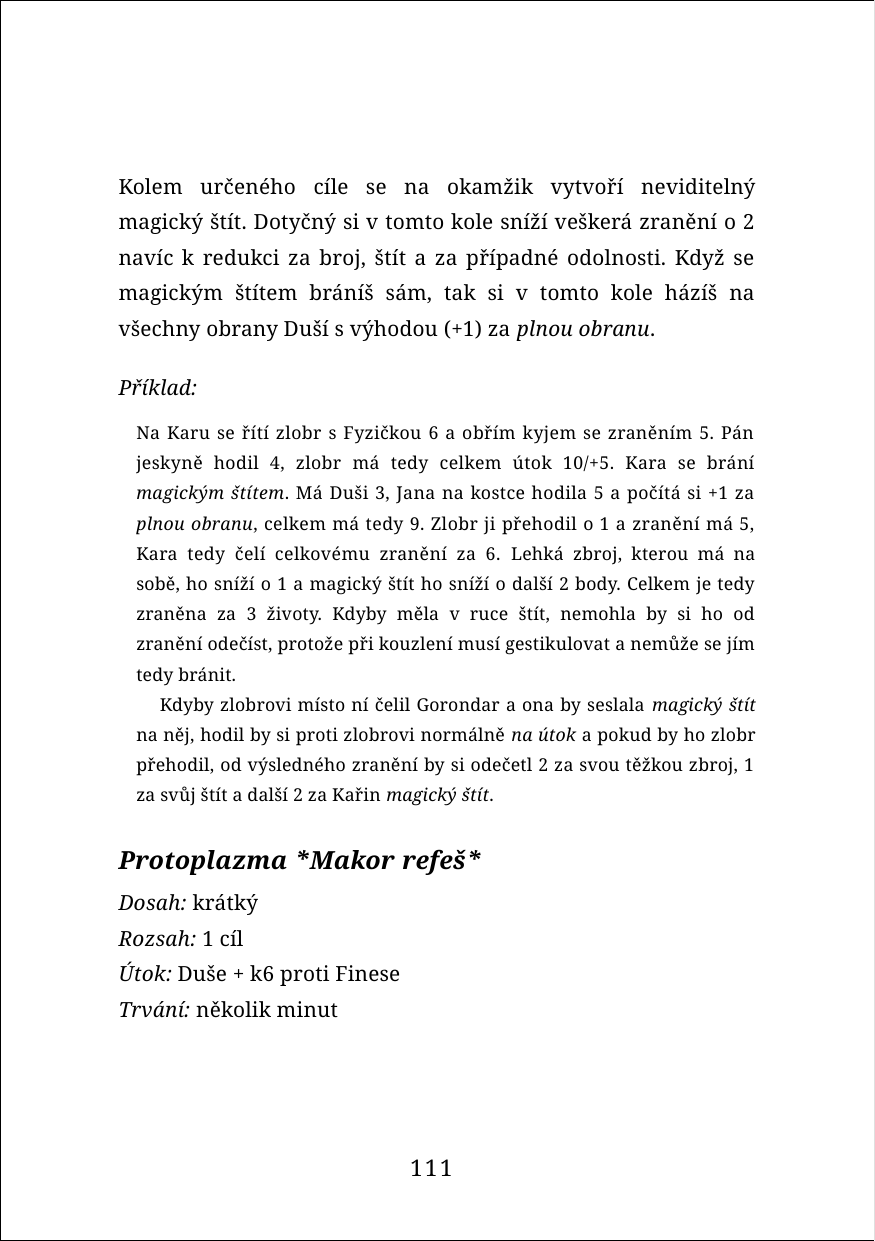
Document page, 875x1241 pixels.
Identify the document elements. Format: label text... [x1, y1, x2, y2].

text Příklad: [118, 373, 756, 401]
text Dosah: krátký Rozsah: 1 cíl Útok: Duše + k6 proti Finese Trvání: několik minut [118, 888, 756, 1023]
text Kolem určeného cíle se na okamžik vytvoří neviditelný magický štít. Dotyčný si v tomto kole sníží veškerá zranění o 2 navíc k redukci za broj, štít a za případné odolnosti. Když se magickým štítem bráníš sám, tak si v tomto kole házíš na všechny obrany Duší s výhodou (+1) za plnou obranu. [118, 172, 756, 342]
text Na Karu se řítí zlobr s Fyzičkou 6 a obřím kyjem se zraněním 5. Pán jeskyně hodil 4, zlobr má tedy celkem útok 10/+5. Kara se brání magickým štítem. Má Duši 3, Jana na kostce hodila 5 a počítá si +1 za plnou obranu, celkem má tedy 9. Zlobr ji přehodil o 1 a zranění má 5, Kara tedy čelí celkovému zranění za 6. Lehká zbroj, kterou má na sobě, ho sníží o 1 a magický štít ho sníží o další 2 body. Celkem je tedy zraněna za 3 životy. Kdyby měla v ruce štít, nemohla by si ho od zranění odečíst, protože při kouzlení musí gestikulovat a nemůže se jím tedy bránit. Kdyby zlobrovi místo ní čelil Gorondar a ona by seslala magický štít na něj, hodil by si proti zlobrovi normálně na útok a pokud by ho zlobr přehodil, od výsledného zranění by si odečetl 2 za svou těžkou zbroj, 1 za svůj štít a další 2 za Kařin magický štít. [136, 420, 756, 807]
subtitle Protoplazma *Makor refeš* [118, 842, 756, 877]
